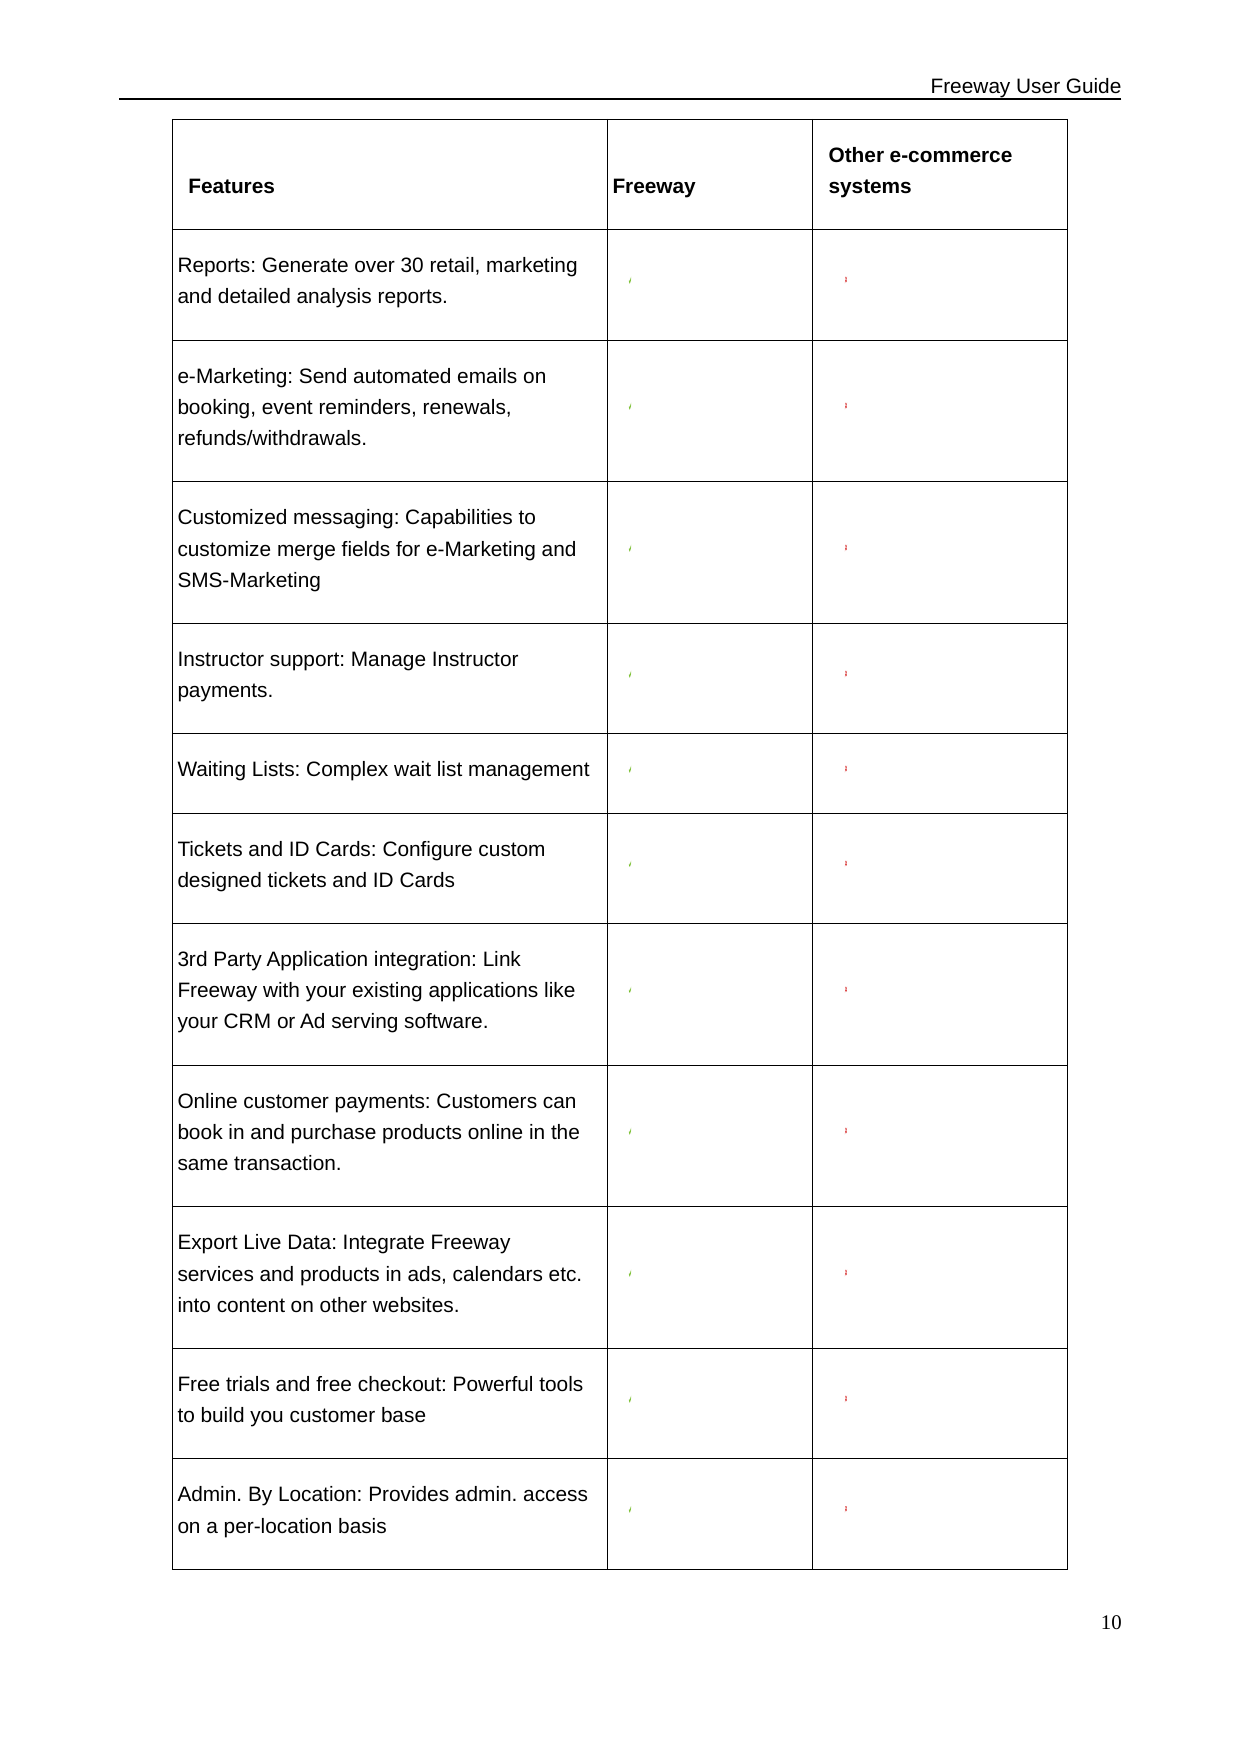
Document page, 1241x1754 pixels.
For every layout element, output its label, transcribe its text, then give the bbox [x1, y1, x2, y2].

table_cell [608, 814, 812, 923]
table_cell [608, 734, 812, 812]
table_cell [608, 1207, 812, 1348]
table_cell [813, 1459, 1067, 1569]
table_cell [813, 734, 1067, 812]
table_cell [813, 624, 1067, 733]
table_cell e-Marketing: Send automated emails on booking, event reminders, renewals, refunds/withdrawals. [173, 341, 607, 481]
table_cell Customized messaging: Capabilities to customize merge fields for e-Marketing and SMS-Marketing [173, 482, 607, 623]
table_cell [813, 1207, 1067, 1348]
table_cell [608, 624, 812, 733]
table_cell Tickets and ID Cards: Configure custom designed tickets and ID Cards [173, 814, 607, 923]
table_cell 3rd Party Application integration: Link Freeway with your existing applications like your CRM or Ad serving software. [173, 924, 607, 1064]
table_cell Admin. By Location: Provides admin. access on a per-location basis [173, 1459, 607, 1569]
table_header Other e-commerce systems [813, 120, 1067, 229]
table_cell Export Live Data: Integrate Freeway services and products in ads, calendars etc. into content on other websites. [173, 1207, 607, 1348]
table_cell [813, 482, 1067, 623]
table_cell Waiting Lists: Complex wait list management [173, 734, 607, 812]
table_cell [813, 814, 1067, 923]
table_cell Free trials and free checkout: Powerful tools to build you customer base [173, 1349, 607, 1458]
table_cell [813, 1349, 1067, 1458]
table_cell [608, 1349, 812, 1458]
table_cell Instructor support: Manage Instructor payments. [173, 624, 607, 733]
table_cell [608, 230, 812, 339]
table_cell [813, 924, 1067, 1064]
table_cell [608, 924, 812, 1064]
table_cell [813, 341, 1067, 481]
table_cell [813, 1066, 1067, 1206]
table_cell [813, 230, 1067, 339]
table_cell Online customer payments: Customers can book in and purchase products online in the same transaction. [173, 1066, 607, 1206]
table_cell [608, 1066, 812, 1206]
table_cell [608, 341, 812, 481]
table_header Features [173, 120, 607, 229]
table_cell [608, 482, 812, 623]
table_cell Reports: Generate over 30 retail, marketing and detailed analysis reports. [173, 230, 607, 339]
table_cell [608, 1459, 812, 1569]
table_header Freeway [608, 120, 812, 229]
